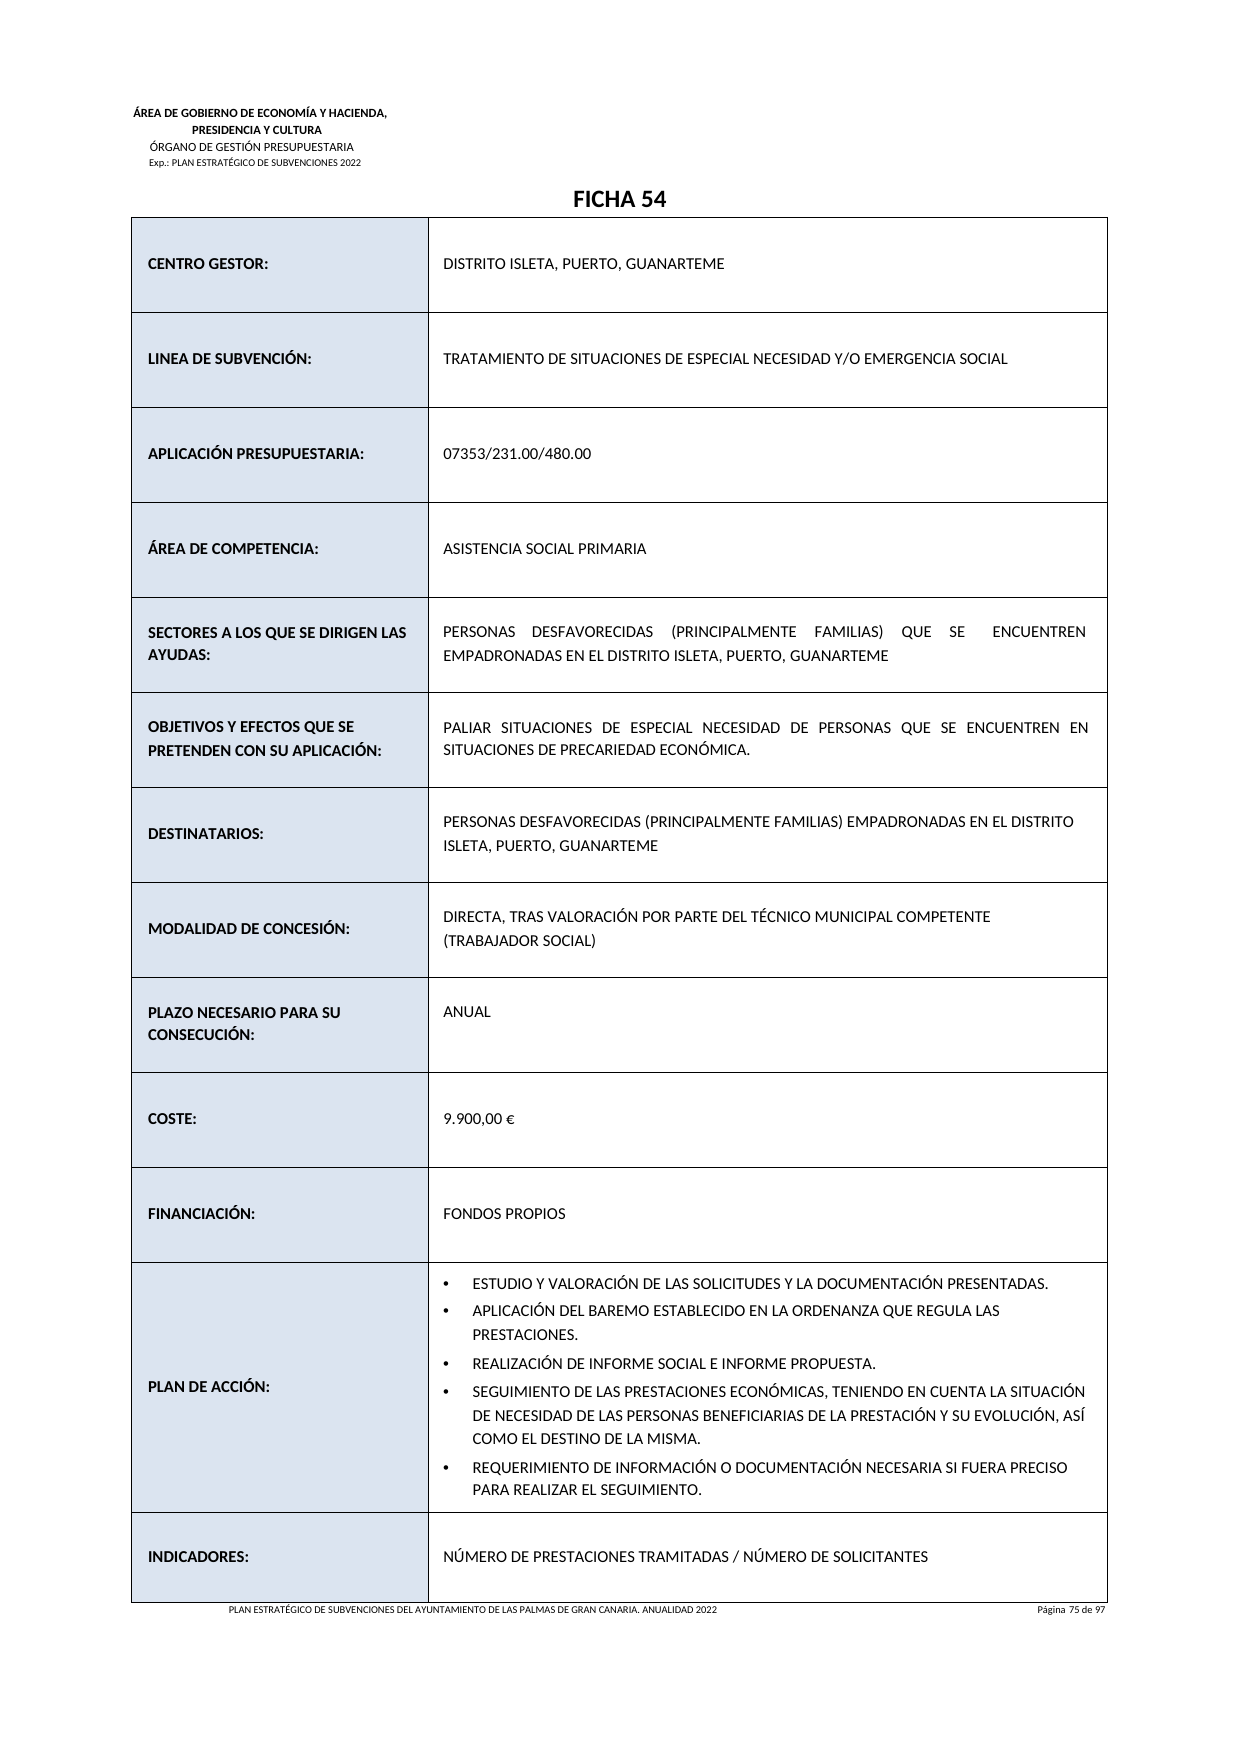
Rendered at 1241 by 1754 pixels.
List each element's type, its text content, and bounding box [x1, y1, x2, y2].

table_cell ANUAL [429, 978, 1107, 1072]
table_cell PALIAR SITUACIONES DE ESPECIAL NECESIDAD DE PERSONAS QUE SE ENCUENTREN EN SITUACIONES DE PRECARIEDAD ECONÓMICA. [429, 693, 1107, 787]
table_cell NÚMERO DE PRESTACIONES TRAMITADAS / NÚMERO DE SOLICITANTES [429, 1513, 1107, 1602]
table_cell OBJETIVOS Y EFECTOS QUE SE PRETENDEN CON SU APLICACIÓN: [132, 693, 428, 787]
table_cell 07353/231.00/480.00 [429, 408, 1107, 502]
table_cell PLAN DE ACCIÓN: [132, 1263, 428, 1512]
table_cell SECTORES A LOS QUE SE DIRIGEN LAS AYUDAS: [132, 598, 428, 692]
table_cell LINEA DE SUBVENCIÓN: [132, 313, 428, 407]
table_cell ASISTENCIA SOCIAL PRIMARIA [429, 503, 1107, 597]
table_cell DIRECTA, TRAS VALORACIÓN POR PARTE DEL TÉCNICO MUNICIPAL COMPETENTE (TRABAJADOR SOCIAL) [429, 883, 1107, 977]
table_cell APLICACIÓN PRESUPUESTARIA: [132, 408, 428, 502]
table_cell TRATAMIENTO DE SITUACIONES DE ESPECIAL NECESIDAD Y/O EMERGENCIA SOCIAL [429, 313, 1107, 407]
table_cell DESTINATARIOS: [132, 788, 428, 882]
table_cell ÁREA DE COMPETENCIA: [132, 503, 428, 597]
table_cell FINANCIACIÓN: [132, 1168, 428, 1262]
table_cell INDICADORES: [132, 1513, 428, 1602]
table_cell ESTUDIO Y VALORACIÓN DE LAS SOLICITUDES Y LA DOCUMENTACIÓN PRESENTADAS. APLICACIÓN DEL BAREMO ESTABLECIDO EN LA ORDENANZA QUE REGULA LAS PRESTACIONES. REALIZACIÓN DE INFORME SOCIAL E INFORME PROPUESTA. SEGUIMIENTO DE LAS PRESTACIONES ECONÓMICAS, TENIENDO EN CUENTA LA SITUACIÓN DE NECESIDAD DE LAS PERSONAS BENEFICIARIAS DE LA PRESTACIÓN Y SU EVOLUCIÓN, ASÍ COMO EL DESTINO DE LA MISMA. REQUERIMIENTO DE INFORMACIÓN O DOCUMENTACIÓN NECESARIA SI FUERA PRECISO PARA REALIZAR EL SEGUIMIENTO. [429, 1263, 1107, 1512]
table_cell FONDOS PROPIOS [429, 1168, 1107, 1262]
text FICHA 54 [573, 183, 1108, 213]
table_cell PERSONAS DESFAVORECIDAS (PRINCIPALMENTE FAMILIAS) QUE SE ENCUENTREN EMPADRONADAS EN EL DISTRITO ISLETA, PUERTO, GUANARTEME [429, 598, 1107, 692]
table_cell COSTE: [132, 1073, 428, 1167]
table_header DISTRITO ISLETA, PUERTO, GUANARTEME [429, 218, 1107, 312]
table_header CENTRO GESTOR: [132, 218, 428, 312]
table_cell PERSONAS DESFAVORECIDAS (PRINCIPALMENTE FAMILIAS) EMPADRONADAS EN EL DISTRITO ISLETA, PUERTO, GUANARTEME [429, 788, 1107, 882]
table_cell MODALIDAD DE CONCESIÓN: [132, 883, 428, 977]
table_cell 9.900,00 € [429, 1073, 1107, 1167]
table_cell PLAZO NECESARIO PARA SU CONSECUCIÓN: [132, 978, 428, 1072]
